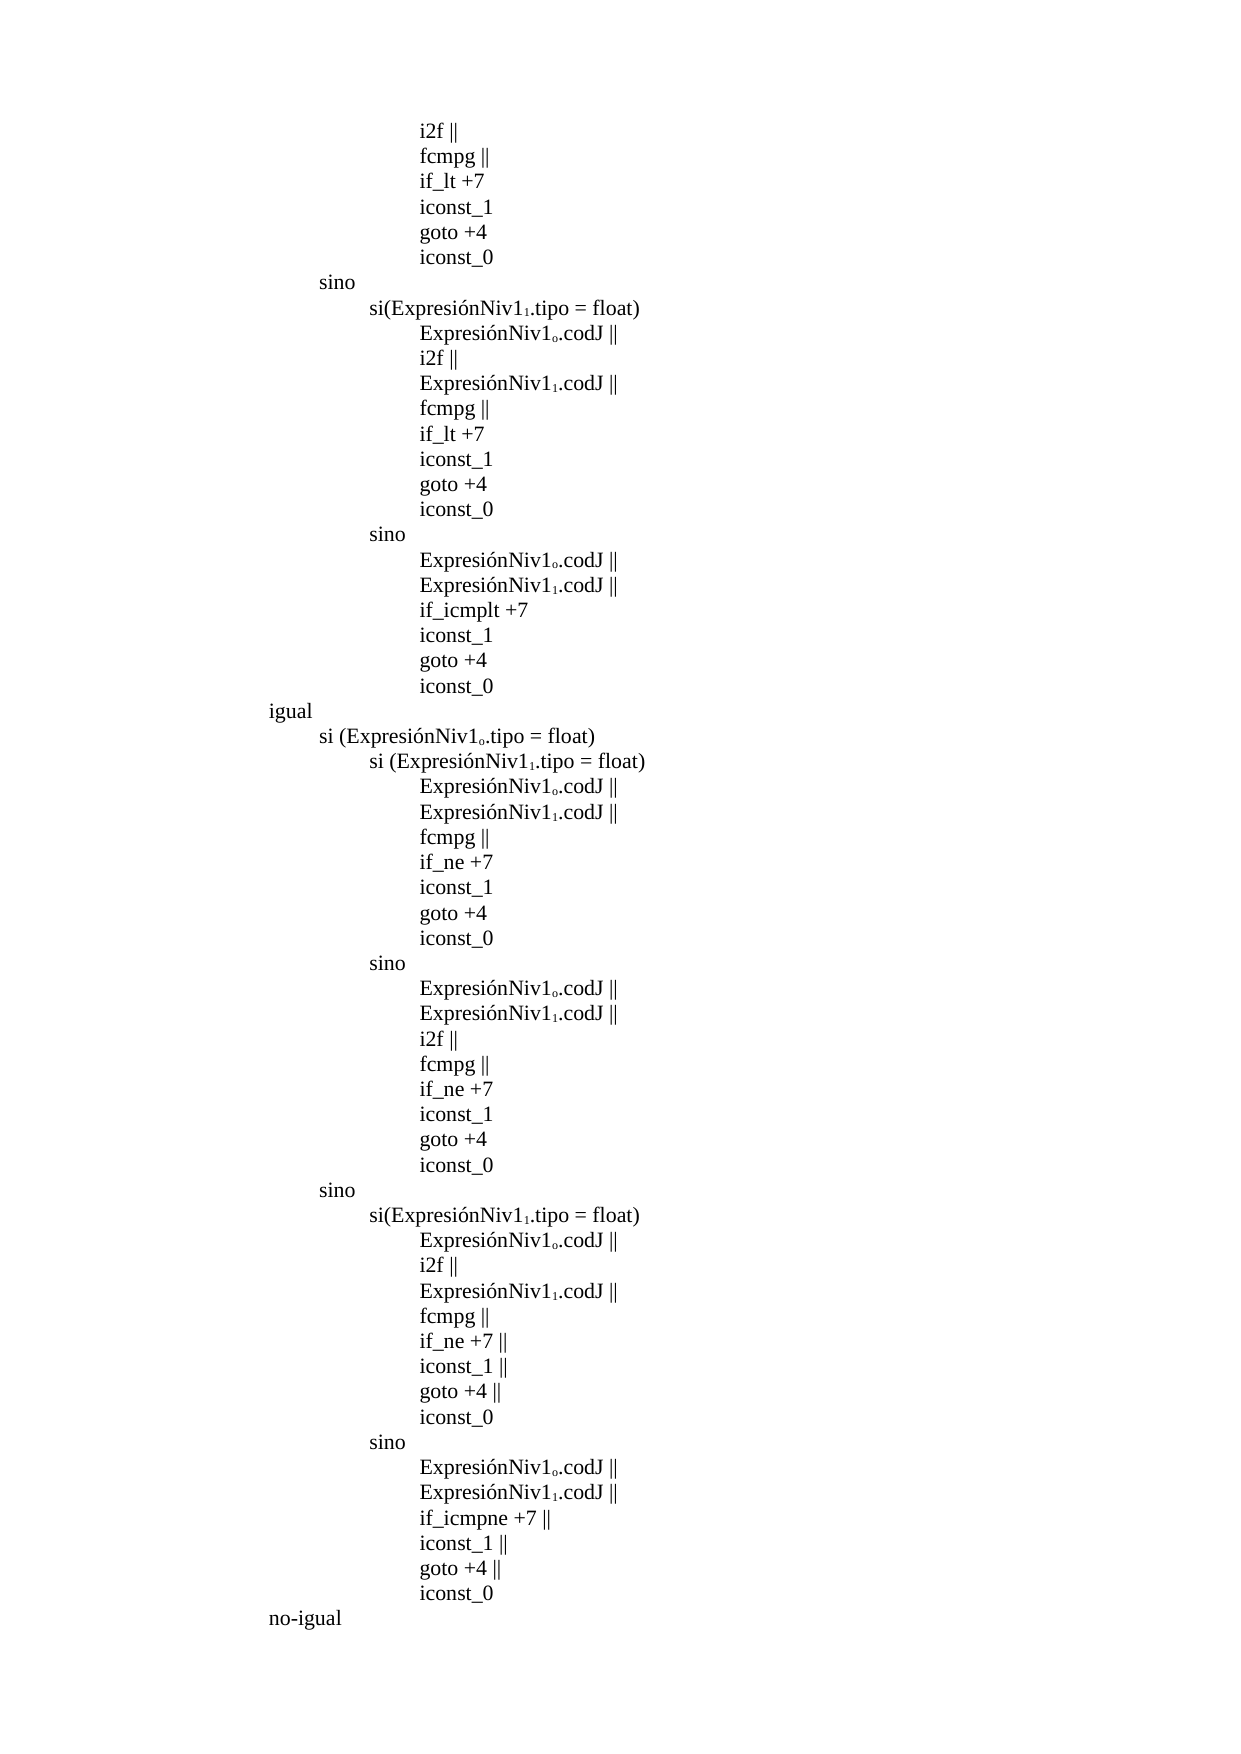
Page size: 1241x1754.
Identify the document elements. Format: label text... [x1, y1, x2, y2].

text sino [118, 950, 1122, 975]
text if_ne +7 [118, 849, 1122, 874]
text sino [118, 1429, 1122, 1454]
text iconst_0 [118, 1152, 1122, 1177]
text goto +4 [118, 471, 1122, 496]
text si (ExpresiónNiv11.tipo = float) [118, 748, 1122, 773]
text ExpresiónNiv1o.codJ || [118, 1227, 1122, 1252]
text i2f || [118, 345, 1122, 370]
text i2f || [118, 118, 1122, 143]
text if_icmpne +7 || [118, 1504, 1122, 1530]
text fcmpg || [118, 143, 1122, 168]
text i2f || [118, 1026, 1122, 1051]
text si (ExpresiónNiv1o.tipo = float) [118, 723, 1122, 748]
text if_icmplt +7 [118, 597, 1122, 622]
text ExpresiónNiv1o.codJ || [118, 1454, 1122, 1479]
text ExpresiónNiv1o.codJ || [118, 773, 1122, 799]
text iconst_0 [118, 1404, 1122, 1429]
text ExpresiónNiv11.codJ || [118, 1278, 1122, 1303]
text ExpresiónNiv1o.codJ || [118, 547, 1122, 572]
text iconst_1 [118, 874, 1122, 899]
text sino [118, 269, 1122, 294]
text iconst_1 [118, 622, 1122, 647]
text if_ne +7 [118, 1076, 1122, 1101]
text goto +4 || [118, 1555, 1122, 1580]
text sino [118, 521, 1122, 547]
text ExpresiónNiv11.codJ || [118, 572, 1122, 597]
text fcmpg || [118, 824, 1122, 849]
text si(ExpresiónNiv11.tipo = float) [118, 294, 1122, 320]
text si(ExpresiónNiv11.tipo = float) [118, 1202, 1122, 1227]
text fcmpg || [118, 1051, 1122, 1076]
text sino [118, 1177, 1122, 1202]
text iconst_1 || [118, 1353, 1122, 1378]
text goto +4 [118, 219, 1122, 244]
text iconst_1 [118, 1101, 1122, 1126]
text goto +4 [118, 899, 1122, 925]
text iconst_1 [118, 194, 1122, 219]
text iconst_0 [118, 244, 1122, 269]
text i2f || [118, 1252, 1122, 1278]
text iconst_1 || [118, 1530, 1122, 1555]
text fcmpg || [118, 395, 1122, 421]
text fcmpg || [118, 1303, 1122, 1328]
text if_lt +7 [118, 168, 1122, 194]
text iconst_0 [118, 673, 1122, 698]
text ExpresiónNiv1o.codJ || [118, 975, 1122, 1000]
text goto +4 || [118, 1378, 1122, 1404]
text no-igual [118, 1605, 1122, 1631]
text if_ne +7 || [118, 1328, 1122, 1353]
text ExpresiónNiv11.codJ || [118, 799, 1122, 824]
text goto +4 [118, 647, 1122, 673]
text if_lt +7 [118, 421, 1122, 446]
text iconst_0 [118, 925, 1122, 950]
text goto +4 [118, 1126, 1122, 1152]
text iconst_0 [118, 1580, 1122, 1605]
text iconst_0 [118, 496, 1122, 521]
text ExpresiónNiv11.codJ || [118, 1000, 1122, 1026]
text ExpresiónNiv1o.codJ || [118, 320, 1122, 345]
text iconst_1 [118, 446, 1122, 471]
text ExpresiónNiv11.codJ || [118, 1479, 1122, 1504]
text igual [118, 698, 1122, 723]
text ExpresiónNiv11.codJ || [118, 370, 1122, 395]
